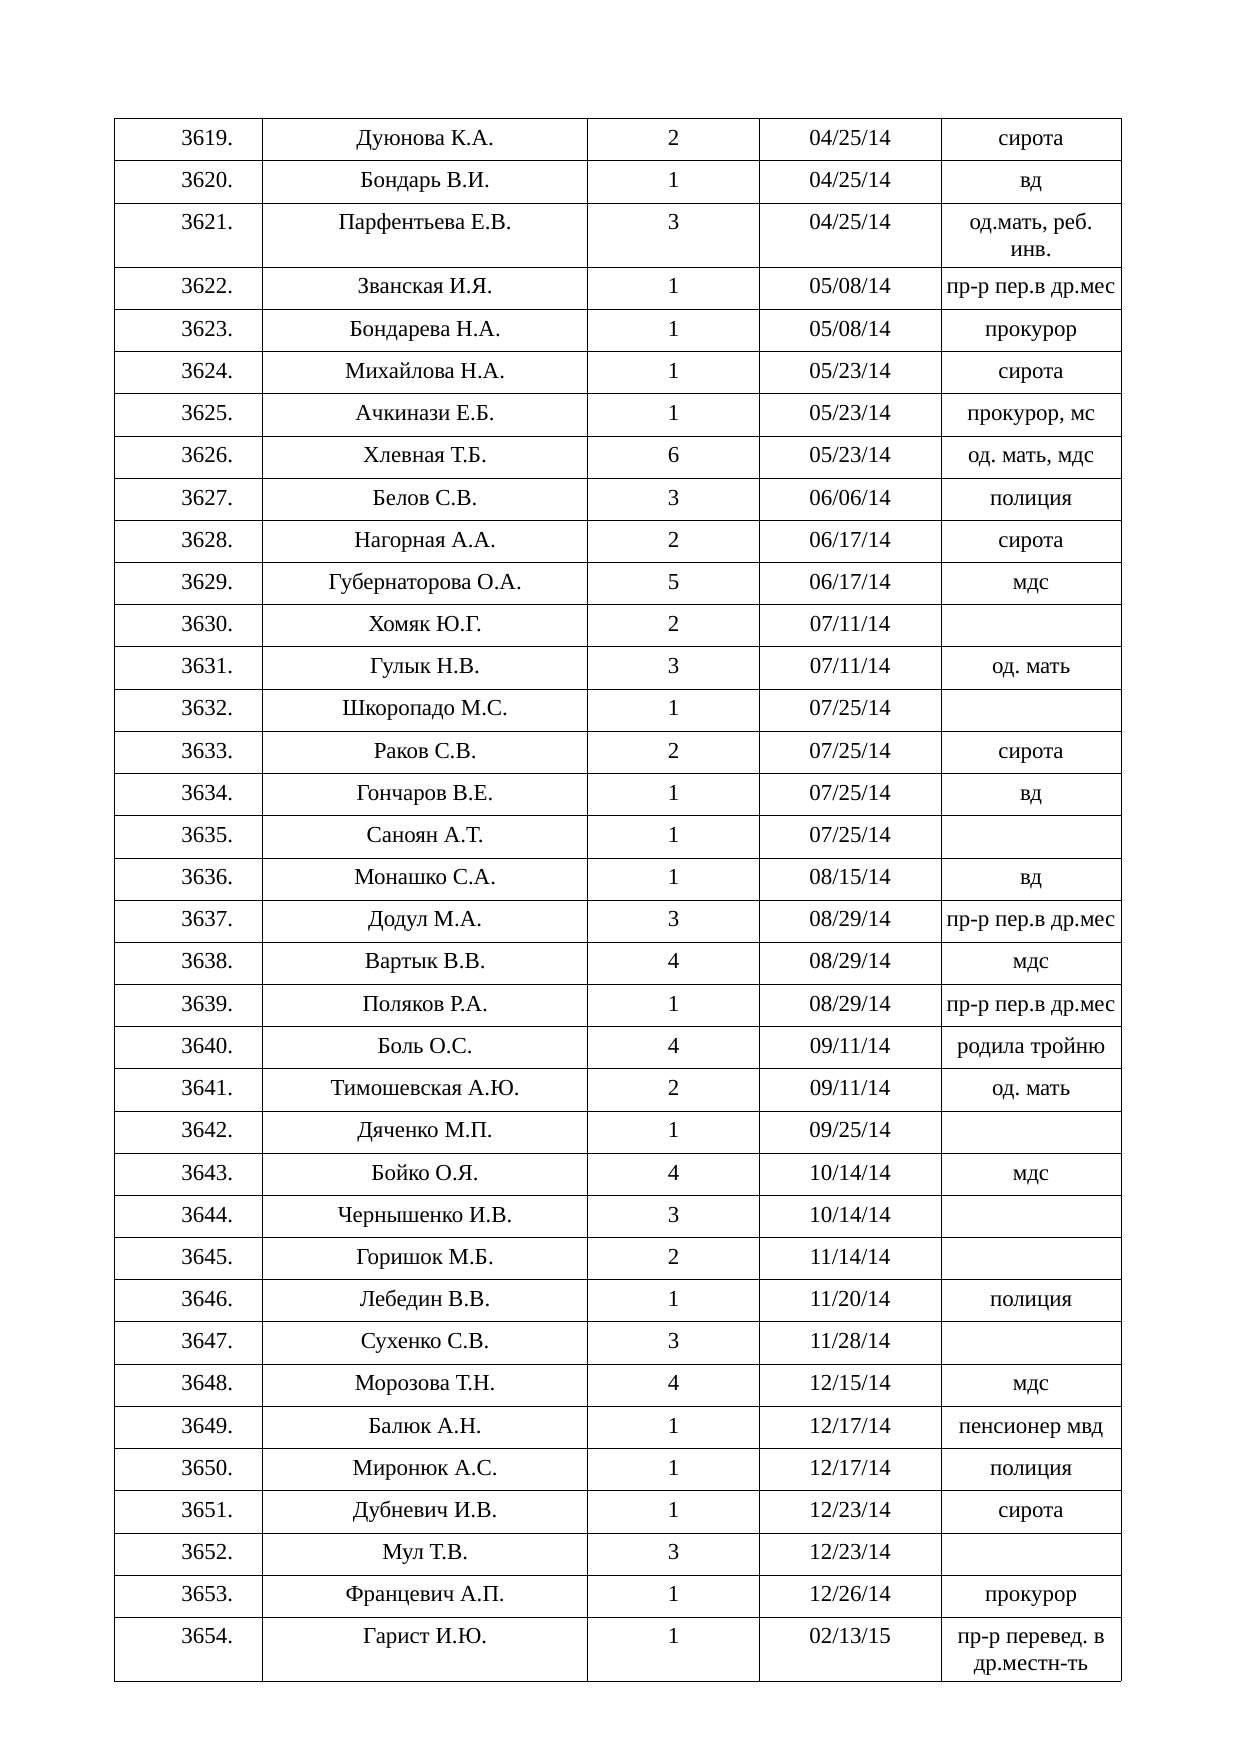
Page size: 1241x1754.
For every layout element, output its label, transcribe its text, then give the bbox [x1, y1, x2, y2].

table_cell 1 [588, 690, 759, 731]
table_cell [942, 1534, 1121, 1574]
table_cell 2 [588, 1238, 759, 1279]
table_cell [115, 816, 262, 857]
table_cell Бондарь В.И. [263, 161, 587, 202]
table_cell [115, 732, 262, 773]
table_cell сирота [942, 732, 1121, 773]
table_cell полиция [942, 1449, 1121, 1490]
table_cell Тимошевская А.Ю. [263, 1069, 587, 1111]
table_cell 14.10.14 [760, 1196, 941, 1237]
table_cell 23.12.14 [760, 1534, 941, 1574]
table_cell [115, 690, 262, 731]
table_cell 1 [588, 310, 759, 351]
table_cell [115, 1112, 262, 1153]
table_cell мдс [942, 563, 1121, 604]
table_cell 3 [588, 901, 759, 942]
table_cell 25.04.14 [760, 161, 941, 202]
table_cell [115, 859, 262, 899]
table_cell 14.11.14 [760, 1238, 941, 1279]
table_cell 1 [588, 1407, 759, 1448]
table_cell 4 [588, 1365, 759, 1406]
table_cell [115, 521, 262, 562]
table_cell Парфентьева Е.В. [263, 204, 587, 267]
table_cell 29.08.14 [760, 901, 941, 942]
table_cell вд [942, 161, 1121, 202]
table_cell [115, 901, 262, 942]
table_cell [942, 605, 1121, 646]
table_cell 15.08.14 [760, 859, 941, 899]
table_cell Дяченко М.П. [263, 1112, 587, 1153]
table_cell [115, 437, 262, 478]
table_cell Вартык В.В. [263, 943, 587, 984]
table_cell [115, 1407, 262, 1448]
table_cell Званская И.Я. [263, 268, 587, 309]
table_cell 2 [588, 521, 759, 562]
table_cell 29.08.14 [760, 943, 941, 984]
table_cell пенсионер мвд [942, 1407, 1121, 1448]
table_cell [115, 1238, 262, 1279]
table_cell 23.05.14 [760, 352, 941, 393]
table_cell Хлевная Т.Б. [263, 437, 587, 478]
table_cell 1 [588, 1280, 759, 1321]
table_cell [942, 1112, 1121, 1153]
table_cell пр-р пер.в др.мес [942, 901, 1121, 942]
table_cell 25.07.14 [760, 732, 941, 773]
table_cell од.мать, реб. инв. [942, 204, 1121, 267]
table_cell Боль О.С. [263, 1027, 587, 1068]
table_cell 4 [588, 943, 759, 984]
table_cell [115, 1196, 262, 1237]
table_cell 4 [588, 1154, 759, 1195]
table_cell Дубневич И.В. [263, 1491, 587, 1532]
table_cell Гулык Н.В. [263, 647, 587, 689]
table_cell [115, 1449, 262, 1490]
table_cell 6 [588, 437, 759, 478]
table_cell сирота [942, 1491, 1121, 1532]
table_cell [115, 1365, 262, 1406]
table_cell 25.07.14 [760, 816, 941, 857]
table_cell вд [942, 774, 1121, 815]
table_cell [942, 1196, 1121, 1237]
table_cell 5 [588, 563, 759, 604]
table_cell [115, 1618, 262, 1681]
table_cell [115, 1322, 262, 1364]
table_cell [115, 1280, 262, 1321]
table_cell 1 [588, 985, 759, 1026]
table_cell Чернышенко И.В. [263, 1196, 587, 1237]
table_cell [115, 1534, 262, 1574]
table_cell [115, 479, 262, 520]
table_cell 3 [588, 479, 759, 520]
table_cell 4 [588, 1027, 759, 1068]
table_cell 20.11.14 [760, 1280, 941, 1321]
table_cell 26.12.14 [760, 1576, 941, 1617]
table_cell 2 [588, 605, 759, 646]
table_cell вд [942, 859, 1121, 899]
table_cell Раков С.В. [263, 732, 587, 773]
table_cell 25.07.14 [760, 774, 941, 815]
table_cell пр-р пер.в др.мес [942, 985, 1121, 1026]
table_cell полиция [942, 1280, 1121, 1321]
table_cell мдс [942, 943, 1121, 984]
table_cell 25.07.14 [760, 690, 941, 731]
table_cell [115, 943, 262, 984]
table_cell од. мать [942, 1069, 1121, 1111]
table_cell сирота [942, 119, 1121, 160]
table_cell 2 [588, 119, 759, 160]
table_cell мдс [942, 1365, 1121, 1406]
table_cell Мул Т.В. [263, 1534, 587, 1574]
table_cell 3 [588, 1534, 759, 1574]
table_cell [942, 1322, 1121, 1364]
table_cell [942, 1238, 1121, 1279]
table_cell [115, 204, 262, 267]
table_cell Монашко С.А. [263, 859, 587, 899]
table_cell 17.06.14 [760, 521, 941, 562]
table_cell 14.10.14 [760, 1154, 941, 1195]
table_cell 1 [588, 774, 759, 815]
table_cell сирота [942, 352, 1121, 393]
table_cell 1 [588, 268, 759, 309]
table_cell 29.08.14 [760, 985, 941, 1026]
table_cell [942, 816, 1121, 857]
table_cell 3 [588, 204, 759, 267]
table_cell Горишок М.Б. [263, 1238, 587, 1279]
table_cell 28.11.14 [760, 1322, 941, 1364]
table_cell Францевич А.П. [263, 1576, 587, 1617]
table_cell пр-р пер.в др.мес [942, 268, 1121, 309]
table_cell прокурор [942, 310, 1121, 351]
table_cell [115, 119, 262, 160]
table_cell 1 [588, 1112, 759, 1153]
table_cell Бондарева Н.А. [263, 310, 587, 351]
table_cell [115, 563, 262, 604]
table_cell Балюк А.Н. [263, 1407, 587, 1448]
table_cell [115, 774, 262, 815]
table_cell 17.06.14 [760, 563, 941, 604]
table_cell Лебедин В.В. [263, 1280, 587, 1321]
table_cell Гончаров В.Е. [263, 774, 587, 815]
table_cell 1 [588, 1491, 759, 1532]
table_cell Хомяк Ю.Г. [263, 605, 587, 646]
table_cell Шкоропадо М.С. [263, 690, 587, 731]
table_cell 11.09.14 [760, 1069, 941, 1111]
table_cell родила тройню [942, 1027, 1121, 1068]
table_cell [115, 985, 262, 1026]
table_cell Миронюк А.С. [263, 1449, 587, 1490]
table_cell Гарист И.Ю. [263, 1618, 587, 1681]
table_cell од. мать [942, 647, 1121, 689]
table_cell 25.04.14 [760, 119, 941, 160]
table_cell 06.06.14 [760, 479, 941, 520]
table_cell 23.05.14 [760, 394, 941, 436]
table_cell [115, 1154, 262, 1195]
table_cell 25.09.14 [760, 1112, 941, 1153]
table_cell Бойко О.Я. [263, 1154, 587, 1195]
table_cell 23.05.14 [760, 437, 941, 478]
table_cell 1 [588, 1576, 759, 1617]
table_cell Ачкинази Е.Б. [263, 394, 587, 436]
table_cell Сухенко С.В. [263, 1322, 587, 1364]
table_cell 17.12.14 [760, 1407, 941, 1448]
table_cell 11.07.14 [760, 605, 941, 646]
table_cell од. мать, мдс [942, 437, 1121, 478]
table_cell 1 [588, 161, 759, 202]
table_cell Морозова Т.Н. [263, 1365, 587, 1406]
table_cell [115, 310, 262, 351]
table_cell Михайлова Н.А. [263, 352, 587, 393]
table_cell 13.02.15 [760, 1618, 941, 1681]
table_cell Губернаторова О.А. [263, 563, 587, 604]
table_cell Додул М.А. [263, 901, 587, 942]
table_cell 1 [588, 859, 759, 899]
table_cell мдс [942, 1154, 1121, 1195]
table_cell Белов С.В. [263, 479, 587, 520]
table_cell [115, 1491, 262, 1532]
table_cell 08.05.14 [760, 268, 941, 309]
table_cell [115, 647, 262, 689]
table_cell [942, 690, 1121, 731]
table_cell 1 [588, 394, 759, 436]
table_cell 11.07.14 [760, 647, 941, 689]
table_cell Саноян А.Т. [263, 816, 587, 857]
table_cell [115, 1576, 262, 1617]
table_cell прокурор [942, 1576, 1121, 1617]
table_cell 1 [588, 1618, 759, 1681]
table_cell 1 [588, 352, 759, 393]
table_cell [115, 605, 262, 646]
table_cell 08.05.14 [760, 310, 941, 351]
table_cell 2 [588, 1069, 759, 1111]
table_cell Поляков Р.А. [263, 985, 587, 1026]
table_cell [115, 1069, 262, 1111]
table_cell Дуюнова К.А. [263, 119, 587, 160]
table_cell 11.09.14 [760, 1027, 941, 1068]
table_cell [115, 352, 262, 393]
table_cell 2 [588, 732, 759, 773]
table_cell 1 [588, 1449, 759, 1490]
table_cell 3 [588, 647, 759, 689]
table_cell 3 [588, 1322, 759, 1364]
table_cell 17.12.14 [760, 1449, 941, 1490]
table_cell [115, 394, 262, 436]
table_cell сирота [942, 521, 1121, 562]
table_cell [115, 161, 262, 202]
table_cell пр-р перевед. в др.местн-ть [942, 1618, 1121, 1681]
table_cell 15.12.14 [760, 1365, 941, 1406]
table_cell 25.04.14 [760, 204, 941, 267]
table_cell 1 [588, 816, 759, 857]
table_cell [115, 1027, 262, 1068]
table_cell полиция [942, 479, 1121, 520]
table_cell 3 [588, 1196, 759, 1237]
table_cell Нагорная А.А. [263, 521, 587, 562]
table_cell прокурор, мс [942, 394, 1121, 436]
table_cell [115, 268, 262, 309]
table_cell 23.12.14 [760, 1491, 941, 1532]
